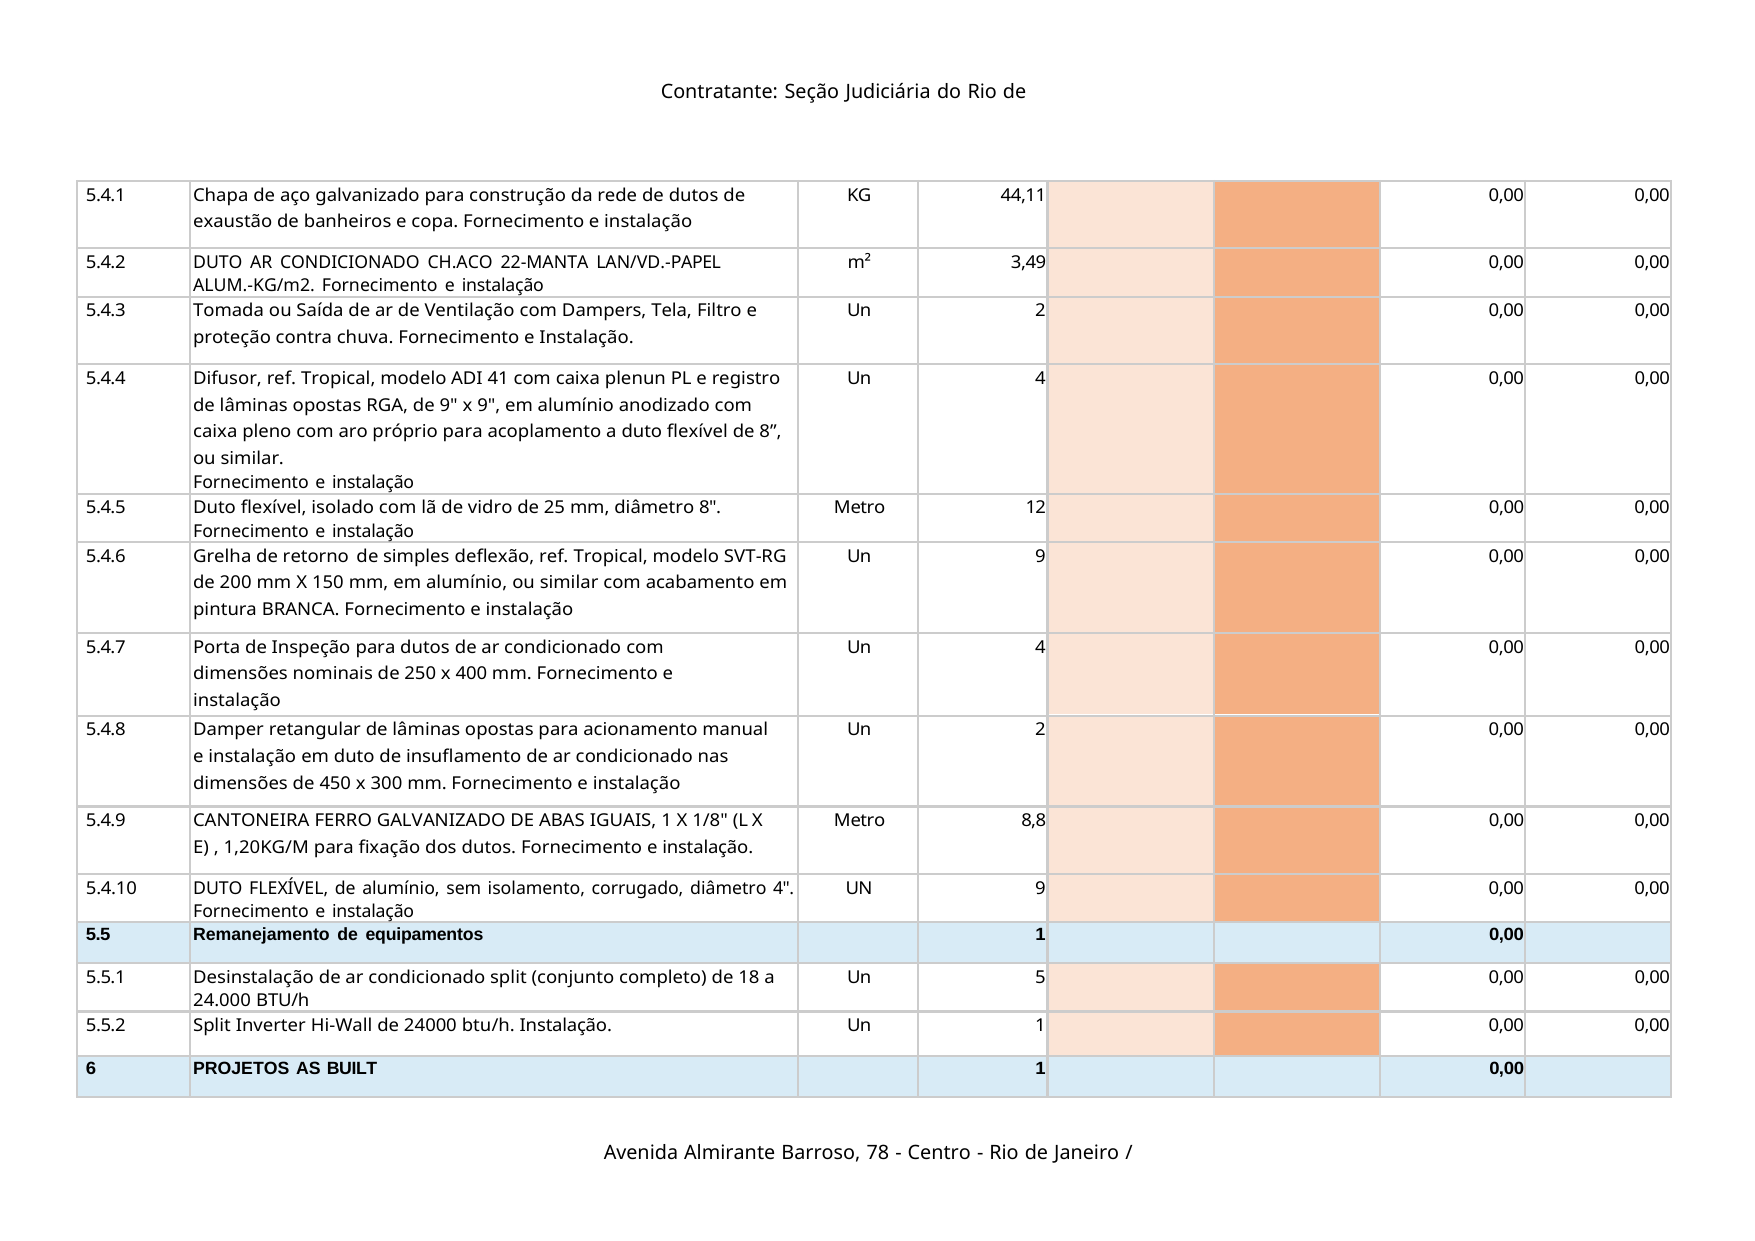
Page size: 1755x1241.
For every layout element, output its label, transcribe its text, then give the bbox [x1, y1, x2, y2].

table_cell [1526, 1057, 1670, 1096]
table_cell [1215, 495, 1379, 541]
table_cell Desinstalação de ar condicionado split (conjunto completo) de 18 a 24.000 BTU/h [191, 964, 797, 1010]
table_cell Metro [799, 495, 917, 541]
table_cell [1049, 365, 1213, 493]
table_cell CANTONEIRA FERRO GALVANIZADO DE ABAS IGUAIS, 1 X 1/8" (L X E) , 1,20KG/M para fixação dos dutos. Fornecimento e instalação. [191, 808, 797, 873]
table_cell [799, 1057, 917, 1096]
table_cell Un [799, 1013, 917, 1055]
table_header [1215, 182, 1379, 247]
table_cell [1215, 964, 1379, 1010]
table_cell 0,00 [1381, 298, 1524, 363]
table_cell 5.5.2 [78, 1013, 189, 1055]
table_cell 0,00 [1526, 543, 1670, 632]
table_cell Remanejamento de equipamentos [191, 923, 797, 962]
table_cell 0,00 [1381, 875, 1524, 921]
table_cell Un [799, 634, 917, 714]
table_cell 2 [919, 717, 1046, 805]
table_cell 5.4.6 [78, 543, 189, 632]
table_cell [1215, 875, 1379, 921]
table_cell Metro [799, 808, 917, 873]
table_cell 0,00 [1381, 249, 1524, 296]
table_cell Un [799, 298, 917, 363]
table_cell [1215, 923, 1379, 962]
table_cell [1049, 495, 1213, 541]
table_cell [1049, 543, 1213, 632]
table_cell 0,00 [1381, 1013, 1524, 1055]
table_cell Split Inverter Hi-Wall de 24000 btu/h. Instalação. [191, 1013, 797, 1055]
table_cell 9 [919, 875, 1046, 921]
table_cell 0,00 [1526, 634, 1670, 714]
table_cell [1049, 634, 1213, 714]
table_cell [1215, 634, 1379, 714]
table_cell 0,00 [1526, 964, 1670, 1010]
table_cell 3,49 [919, 249, 1046, 296]
table_header 5.4.1 [78, 182, 189, 247]
table_cell 1 [919, 923, 1046, 962]
table_cell [1526, 923, 1670, 962]
table_cell DUTO AR CONDICIONADO CH.ACO 22-MANTA LAN/VD.-PAPEL ALUM.-KG/m2. Fornecimento e instalação [191, 249, 797, 296]
table_cell [1215, 298, 1379, 363]
table_header 44,11 [919, 182, 1046, 247]
table_cell 0,00 [1526, 875, 1670, 921]
table_cell Un [799, 964, 917, 1010]
table_cell Grelha de retorno de simples deflexão, ref. Tropical, modelo SVT-RG de 200 mm X 150 mm, em alumínio, ou similar com acabamento em pintura BRANCA. Fornecimento e instalação [191, 543, 797, 632]
table_cell 0,00 [1526, 298, 1670, 363]
table_cell [1049, 717, 1213, 805]
table_cell 5.4.2 [78, 249, 189, 296]
table_cell 0,00 [1526, 365, 1670, 493]
table_cell 5 [919, 964, 1046, 1010]
table_cell 12 [919, 495, 1046, 541]
table_header [1049, 182, 1213, 247]
table_cell 4 [919, 634, 1046, 714]
table_cell 0,00 [1381, 543, 1524, 632]
table_cell 5.4.5 [78, 495, 189, 541]
table_cell [1215, 808, 1379, 873]
table_cell 0,00 [1381, 1057, 1524, 1096]
table_cell 4 [919, 365, 1046, 493]
table_cell [1215, 1013, 1379, 1055]
table_cell [1049, 875, 1213, 921]
table_cell 0,00 [1526, 808, 1670, 873]
table_cell 5.4.7 [78, 634, 189, 714]
table_cell 8,8 [919, 808, 1046, 873]
table_cell Porta de Inspeção para dutos de ar condicionado com dimensões nominais de 250 x 400 mm. Fornecimento e instalação [191, 634, 797, 714]
table_cell Un [799, 717, 917, 805]
table_cell UN [799, 875, 917, 921]
table_cell 5.4.8 [78, 717, 189, 805]
table_cell 0,00 [1381, 808, 1524, 873]
table_cell 0,00 [1526, 249, 1670, 296]
table_cell 0,00 [1526, 717, 1670, 805]
table_cell 5.4.4 [78, 365, 189, 493]
table_cell [1215, 249, 1379, 296]
table_cell [1215, 365, 1379, 493]
table_cell 0,00 [1526, 1013, 1670, 1055]
table_cell 0,00 [1381, 634, 1524, 714]
table_cell 5.4.9 [78, 808, 189, 873]
table_cell 2 [919, 298, 1046, 363]
table_cell 5.5 [78, 923, 189, 962]
table_cell Duto flexível, isolado com lã de vidro de 25 mm, diâmetro 8". Fornecimento e instalação [191, 495, 797, 541]
table_cell [1215, 717, 1379, 805]
table_cell 1 [919, 1057, 1046, 1096]
table_cell 0,00 [1381, 717, 1524, 805]
table_cell [1049, 298, 1213, 363]
table_cell 5.5.1 [78, 964, 189, 1010]
table_cell 1 [919, 1013, 1046, 1055]
table_cell [1049, 964, 1213, 1010]
table_cell [1049, 923, 1213, 962]
table_cell m² [799, 249, 917, 296]
table_cell [1049, 808, 1213, 873]
table_header Chapa de aço galvanizado para construção da rede de dutos de exaustão de banheiros e copa. Fornecimento e instalação [191, 182, 797, 247]
table_cell 6 [78, 1057, 189, 1096]
table_cell [1215, 543, 1379, 632]
table_cell 0,00 [1381, 964, 1524, 1010]
table_cell DUTO FLEXÍVEL, de alumínio, sem isolamento, corrugado, diâmetro 4". Fornecimento e instalação [191, 875, 797, 921]
table_cell Difusor, ref. Tropical, modelo ADI 41 com caixa plenun PL e registro de lâminas opostas RGA, de 9" x 9", em alumínio anodizado com caixa pleno com aro próprio para acoplamento a duto flexível de 8”, ou similar. Fornecimento e instalação [191, 365, 797, 493]
table_cell [799, 923, 917, 962]
table_cell 0,00 [1526, 495, 1670, 541]
table_cell 0,00 [1381, 365, 1524, 493]
table_cell 0,00 [1381, 923, 1524, 962]
table_cell Damper retangular de lâminas opostas para acionamento manual e instalação em duto de insuflamento de ar condicionado nas dimensões de 450 x 300 mm. Fornecimento e instalação [191, 717, 797, 805]
table_cell 0,00 [1381, 495, 1524, 541]
table_cell [1215, 1057, 1379, 1096]
table_cell 9 [919, 543, 1046, 632]
table_cell Un [799, 543, 917, 632]
table_header 0,00 [1381, 182, 1524, 247]
table_cell PROJETOS AS BUILT [191, 1057, 797, 1096]
table_cell Un [799, 365, 917, 493]
table_header 0,00 [1526, 182, 1670, 247]
table_cell [1049, 249, 1213, 296]
table_cell [1049, 1057, 1213, 1096]
table_cell 5.4.10 [78, 875, 189, 921]
table_cell [1049, 1013, 1213, 1055]
table_cell 5.4.3 [78, 298, 189, 363]
table_cell Tomada ou Saída de ar de Ventilação com Dampers, Tela, Filtro e proteção contra chuva. Fornecimento e Instalação. [191, 298, 797, 363]
table_header KG [799, 182, 917, 247]
